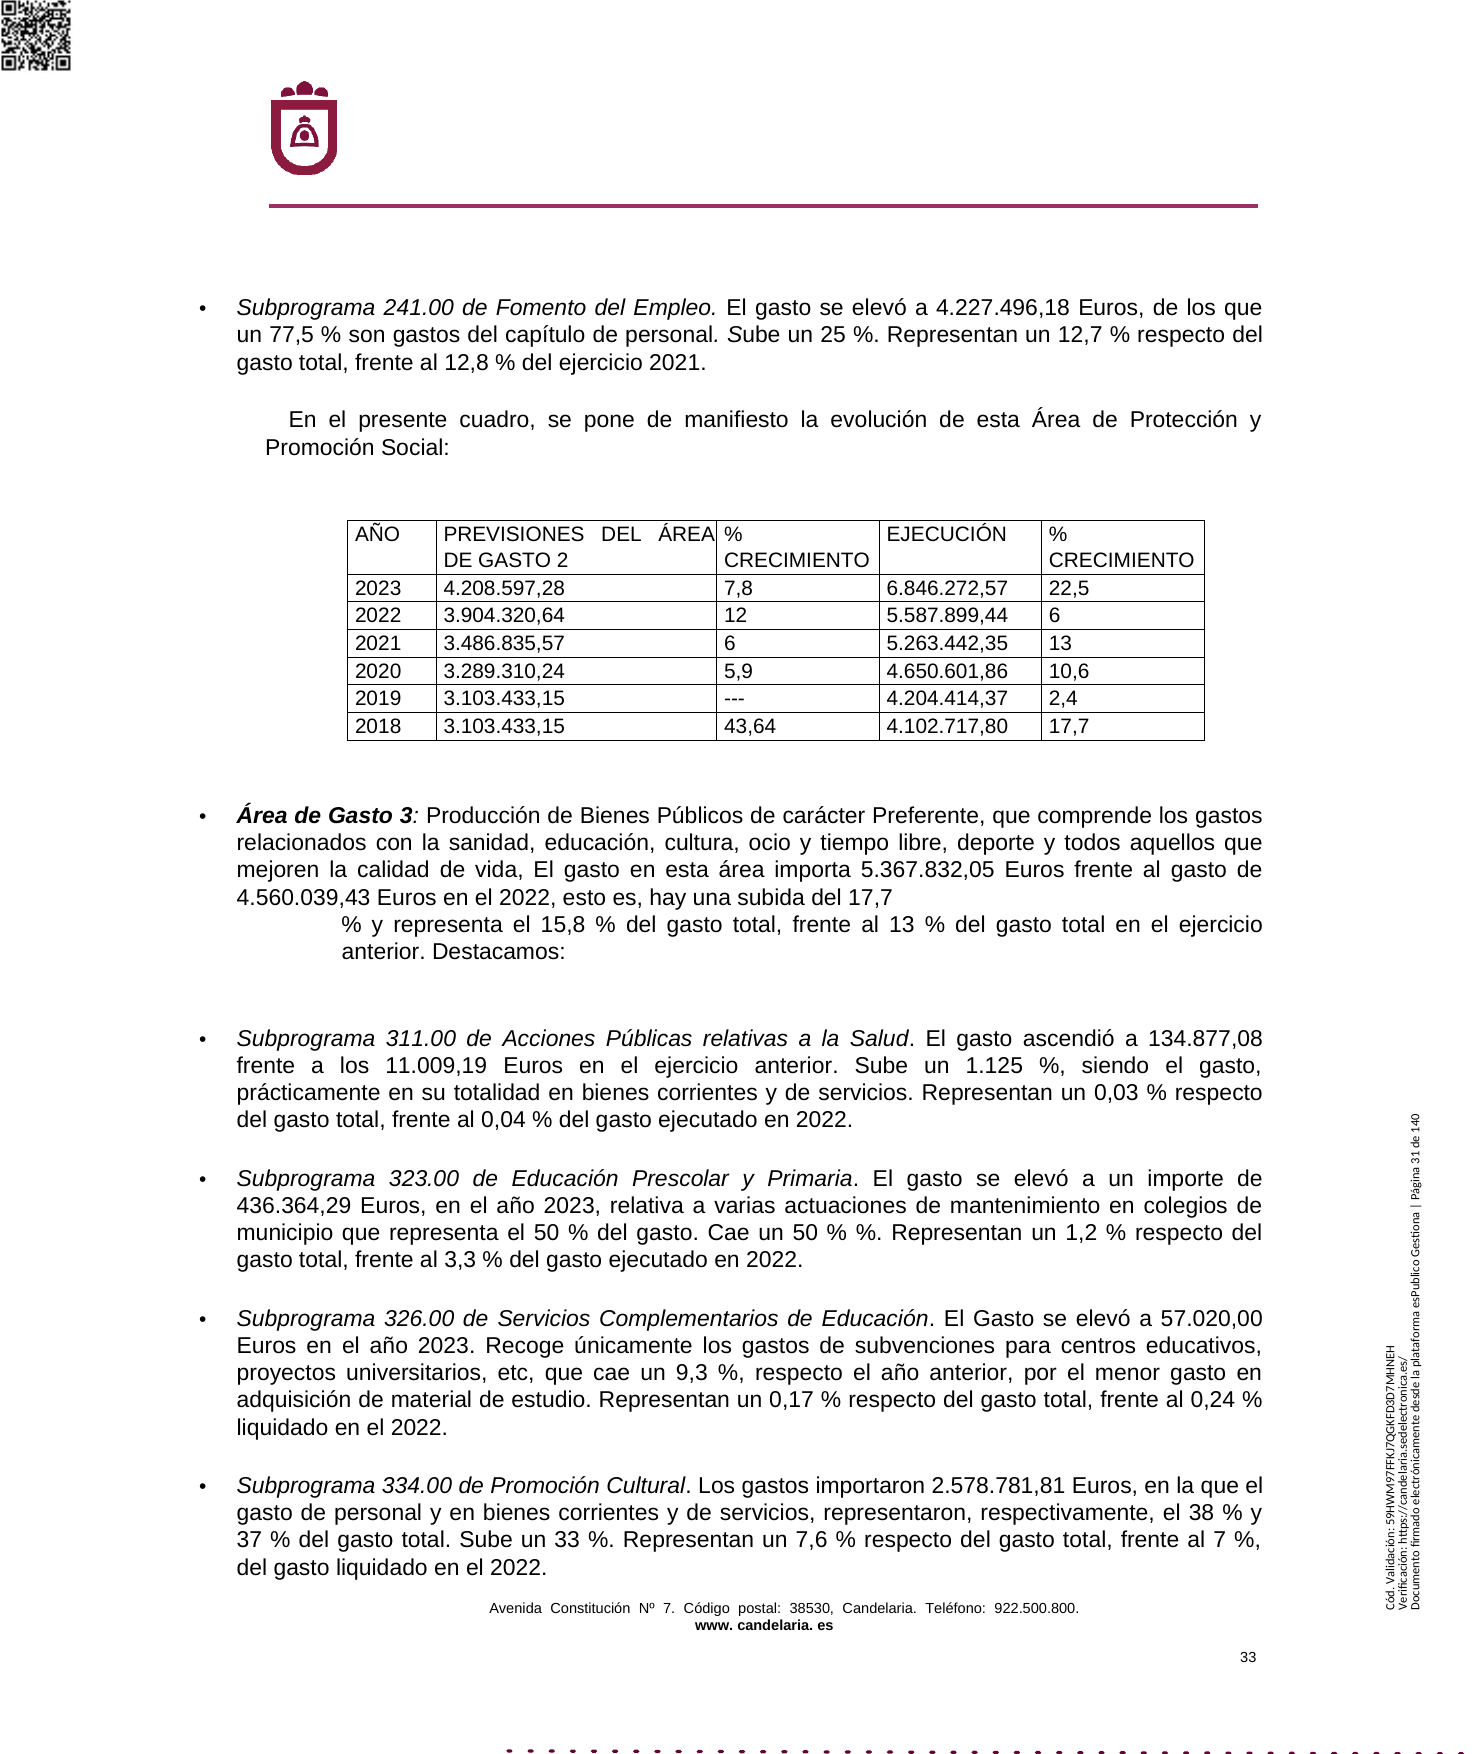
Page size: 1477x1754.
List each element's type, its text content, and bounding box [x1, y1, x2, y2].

table_header EJECUCIÓN [880, 521, 1041, 573]
table_header PREVISIONES DEL ÁREA DE GASTO 2 [437, 521, 716, 573]
table_cell 7,8 [717, 575, 879, 601]
table_cell 2019 [348, 685, 436, 712]
list Subprograma 334.00 de Promoción Cultural. Los gastos importaron 2.578.781,81 Euros, en la que el gasto de personal y en bienes corrientes y de servicios, representaron, respectivamente, el 38 % y 37 % del gasto total. Sube un 33 %. Representan un 7,6 % respecto del gasto total, frente al 7 %, del gasto liquidado en el 2022. [199, 1472, 1263, 1580]
table_cell 4.204.414,37 [880, 685, 1041, 712]
table_cell 2018 [348, 713, 436, 740]
table_cell 3.486.835,57 [437, 630, 716, 657]
table_cell 2022 [348, 602, 436, 629]
list Subprograma 311.00 de Acciones Públicas relativas a la Salud. El gasto ascendió a 134.877,08 frente a los 11.009,19 Euros en el ejercicio anterior. Sube un 1.125 %, siendo el gasto, prácticamente en su totalidad en bienes corrientes y de servicios. Representan un 0,03 % respecto del gasto total, frente al 0,04 % del gasto ejecutado en 2022. [199, 1025, 1263, 1133]
list Área de Gasto 3: Producción de Bienes Públicos de carácter Preferente, que comprende los gastos relacionados con la sanidad, educación, cultura, ocio y tiempo libre, deporte y todos aquellos que mejoren la calidad de vida, El gasto en esta área importa 5.367.832,05 Euros frente al gasto de 4.560.039,43 Euros en el 2022, esto es, hay una subida del 17,7 [199, 802, 1263, 910]
table_cell 2023 [348, 575, 436, 601]
table_header % CRECIMIENTO [1042, 521, 1204, 573]
table_cell 5.587.899,44 [880, 602, 1041, 629]
table_cell 4.650.601,86 [880, 658, 1041, 684]
text % y representa el 15,8 % del gasto total, frente al 13 % del gasto total en el ejercicio anterior. Destacamos: [341, 911, 1263, 964]
table_header AÑO [348, 521, 436, 573]
table_cell 5,9 [717, 658, 879, 684]
list Subprograma 323.00 de Educación Prescolar y Primaria. El gasto se elevó a un importe de 436.364,29 Euros, en el año 2023, relativa a varias actuaciones de mantenimiento en colegios de municipio que representa el 50 % del gasto. Cae un 50 % %. Representan un 1,2 % respecto del gasto total, frente al 3,3 % del gasto ejecutado en 2022. [199, 1165, 1263, 1273]
table_cell 3.103.433,15 [437, 713, 716, 740]
table_cell 6 [717, 630, 879, 657]
table_cell 4.208.597,28 [437, 575, 716, 601]
table_cell 6 [1042, 602, 1204, 629]
text En el presente cuadro, se pone de manifiesto la evolución de esta Área de Protección y Promoción Social: [264, 404, 1263, 460]
table_cell 2,4 [1042, 685, 1204, 712]
table_header % CRECIMIENTO [717, 521, 879, 573]
table_cell 2021 [348, 630, 436, 657]
table_cell 3.103.433,15 [437, 685, 716, 712]
list Subprograma 326.00 de Servicios Complementarios de Educación. El Gasto se elevó a 57.020,00 Euros en el año 2023. Recoge únicamente los gastos de subvenciones para centros educativos, proyectos universitarios, etc, que cae un 9,3 %, respecto el año anterior, por el menor gasto en adquisición de material de estudio. Representan un 0,17 % respecto del gasto total, frente al 0,24 % liquidado en el 2022. [199, 1305, 1263, 1440]
table_cell 10,6 [1042, 658, 1204, 684]
table_cell 3.289.310,24 [437, 658, 716, 684]
table_cell 3.904.320,64 [437, 602, 716, 629]
table_cell 43,64 [717, 713, 879, 740]
table_cell 2020 [348, 658, 436, 684]
list Subprograma 241.00 de Fomento del Empleo. El gasto se elevó a 4.227.496,18 Euros, de los que un 77,5 % son gastos del capítulo de personal. Sube un 25 %. Representan un 12,7 % respecto del gasto total, frente al 12,8 % del ejercicio 2021. [199, 294, 1263, 375]
table_cell 4.102.717,80 [880, 713, 1041, 740]
table_cell 13 [1042, 630, 1204, 657]
table_cell 5.263.442,35 [880, 630, 1041, 657]
table_cell 22,5 [1042, 575, 1204, 601]
table_cell 12 [717, 602, 879, 629]
table_cell 17,7 [1042, 713, 1204, 740]
table_cell --- [717, 685, 879, 712]
table_cell 6.846.272,57 [880, 575, 1041, 601]
